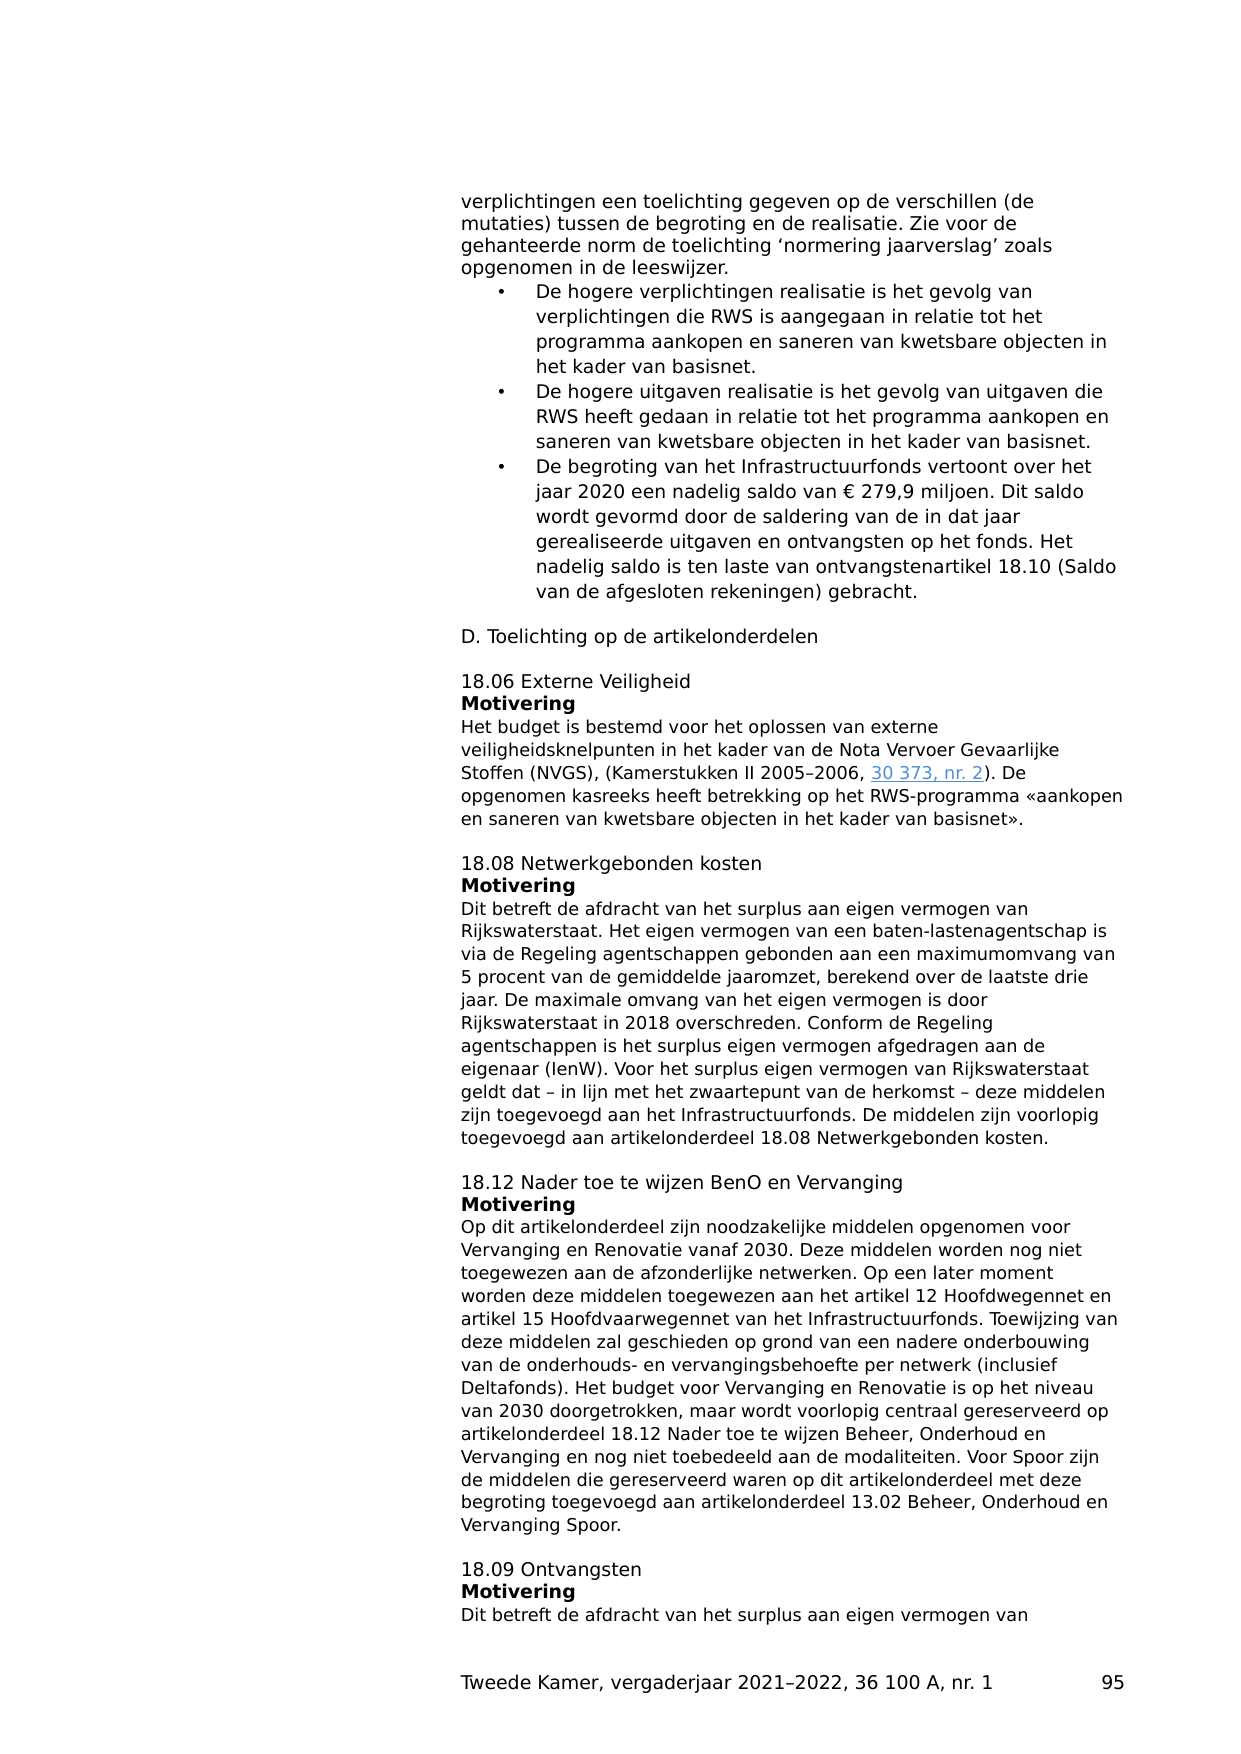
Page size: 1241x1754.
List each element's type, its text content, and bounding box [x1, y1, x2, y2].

title 18.06 Externe Veiligheid [461, 671, 1125, 693]
list De begroting van het Infrastructuurfonds vertoont over het jaar 2020 een nadelig saldo van € 279,9 miljoen. Dit saldo wordt gevormd door de saldering van de in dat jaar gerealiseerde uitgaven en ontvangsten op het fonds. Het nadelig saldo is ten laste van ontvangstenartikel 18.10 (Saldo van de afgesloten rekeningen) gebracht. [498, 454, 1125, 604]
text Op dit artikelonderdeel zijn noodzakelijke middelen opgenomen voor Vervanging en Renovatie vanaf 2030. Deze middelen worden nog niet toegewezen aan de afzonderlijke netwerken. Op een later moment worden deze middelen toegewezen aan het artikel 12 Hoofdwegennet en artikel 15 Hoofdvaarwegennet van het Infrastructuurfonds. Toewijzing van deze middelen zal geschieden op grond van een nadere onderbouwing van de onderhouds- en vervangingsbehoefte per netwerk (inclusief Deltafonds). Het budget voor Vervanging en Renovatie is op het niveau van 2030 doorgetrokken, maar wordt voorlopig centraal gereserveerd op artikelonderdeel 18.12 Nader toe te wijzen Beheer, Onderhoud en Vervanging en nog niet toebedeeld aan de modaliteiten. Voor Spoor zijn de middelen die gereserveerd waren op dit artikelonderdeel met deze begroting toegevoegd aan artikelonderdeel 13.02 Beheer, Onderhoud en Vervanging Spoor. [461, 1216, 1125, 1536]
text Motivering [461, 1581, 1125, 1603]
list De hogere uitgaven realisatie is het gevolg van uitgaven die RWS heeft gedaan in relatie tot het programma aankopen en saneren van kwetsbare objecten in het kader van basisnet. [498, 379, 1125, 454]
title 18.08 Netwerkgebonden kosten [461, 853, 1125, 875]
text Motivering [461, 693, 1125, 715]
list De hogere verplichtingen realisatie is het gevolg van verplichtingen die RWS is aangegaan in relatie tot het programma aankopen en saneren van kwetsbare objecten in het kader van basisnet. [498, 279, 1125, 379]
title D. Toelichting op de artikelonderdelen [461, 626, 1125, 648]
text Motivering [461, 1194, 1125, 1216]
title 18.09 Ontvangsten [461, 1559, 1125, 1581]
text Motivering [461, 875, 1125, 897]
title 18.12 Nader toe te wijzen BenO en Vervanging [461, 1172, 1125, 1194]
text verplichtingen een toelichting gegeven op de verschillen (de mutaties) tussen de begroting en de realisatie. Zie voor de gehanteerde norm de toelichting ‘normering jaarverslag’ zoals opgenomen in de leeswijzer. [461, 191, 1125, 279]
text Het budget is bestemd voor het oplossen van externe veiligheidsknelpunten in het kader van de Nota Vervoer Gevaarlijke Stoffen (NVGS), (Kamerstukken II 2005–2006, 30 373, nr. 2). De opgenomen kasreeks heeft betrekking op het RWS-programma «aankopen en saneren van kwetsbare objecten in het kader van basisnet». [461, 715, 1125, 830]
text Dit betreft de afdracht van het surplus aan eigen vermogen van [461, 1603, 1125, 1626]
text Dit betreft de afdracht van het surplus aan eigen vermogen van Rijkswaterstaat. Het eigen vermogen van een baten-lastenagentschap is via de Regeling agentschappen gebonden aan een maximumomvang van 5 procent van de gemiddelde jaaromzet, berekend over de laatste drie jaar. De maximale omvang van het eigen vermogen is door Rijkswaterstaat in 2018 overschreden. Conform de Regeling agentschappen is het surplus eigen vermogen afgedragen aan de eigenaar (IenW). Voor het surplus eigen vermogen van Rijkswaterstaat geldt dat – in lijn met het zwaartepunt van de herkomst – deze middelen zijn toegevoegd aan het Infrastructuurfonds. De middelen zijn voorlopig toegevoegd aan artikelonderdeel 18.08 Netwerkgebonden kosten. [461, 897, 1125, 1149]
